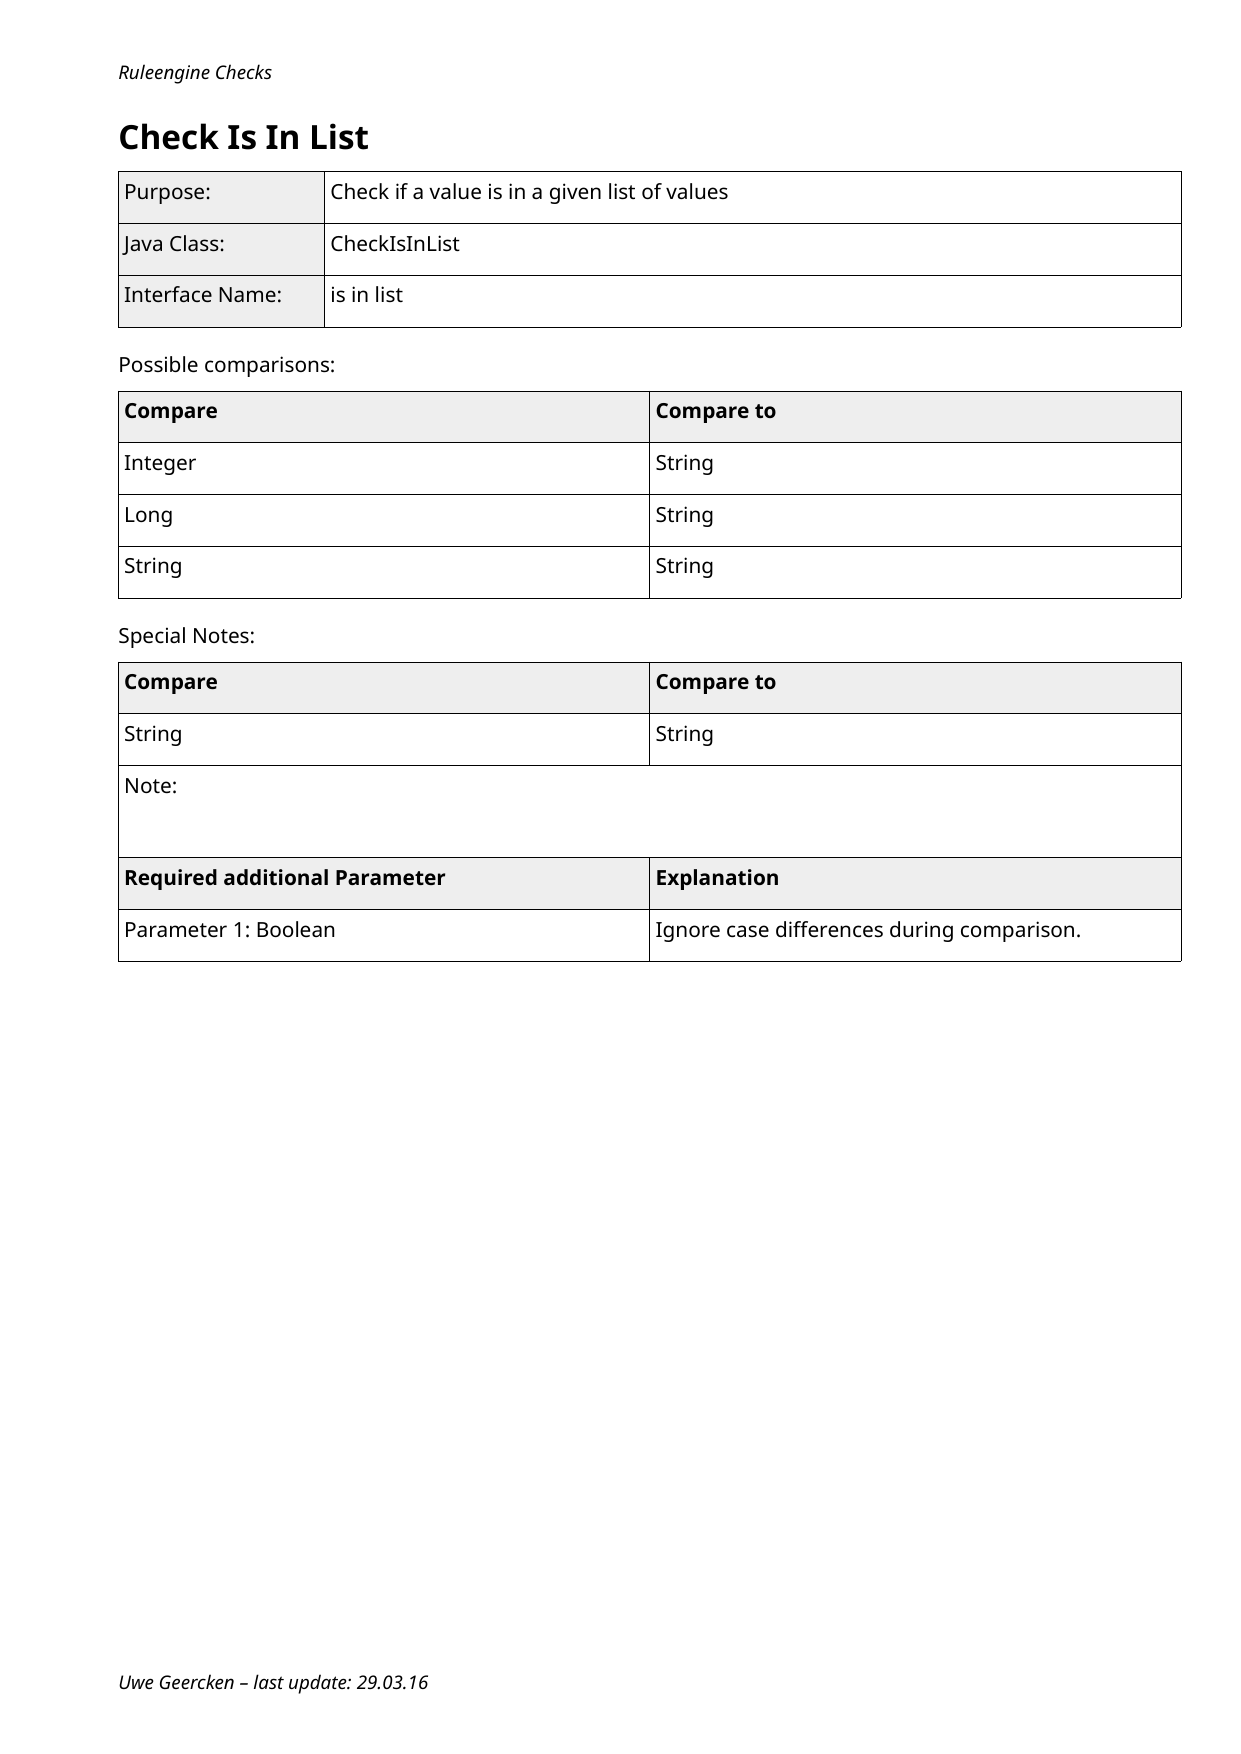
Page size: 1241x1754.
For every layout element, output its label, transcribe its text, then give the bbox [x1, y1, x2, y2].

table_cell String [119, 714, 649, 765]
table_header Check if a value is in a given list of values [325, 172, 1181, 223]
table_header Compare [119, 663, 649, 713]
table_header Compare to [650, 392, 1181, 442]
table_cell Ignore case differences during comparison. [650, 910, 1181, 961]
table_cell String [650, 547, 1181, 598]
table_cell String [119, 547, 649, 598]
table_cell Integer [119, 443, 649, 494]
text Check Is In List [118, 114, 1181, 159]
table_cell String [650, 714, 1181, 765]
table_cell Explanation [650, 858, 1181, 909]
text Special Notes: [118, 621, 1181, 650]
table_cell Long [119, 495, 649, 546]
table_header Purpose: [119, 172, 324, 223]
table_cell Parameter 1: Boolean [119, 910, 649, 961]
table_header Compare to [650, 663, 1181, 713]
table_cell Required additional Parameter [119, 858, 649, 909]
table_cell CheckIsInList [325, 224, 1181, 275]
table_cell Java Class: [119, 224, 324, 275]
table_cell String [650, 495, 1181, 546]
table_header Compare [119, 392, 649, 442]
text Possible comparisons: [118, 350, 1181, 379]
table_cell is in list [325, 276, 1181, 327]
table_cell Note: [119, 766, 1181, 857]
table_cell String [650, 443, 1181, 494]
table_cell Interface Name: [119, 276, 324, 327]
